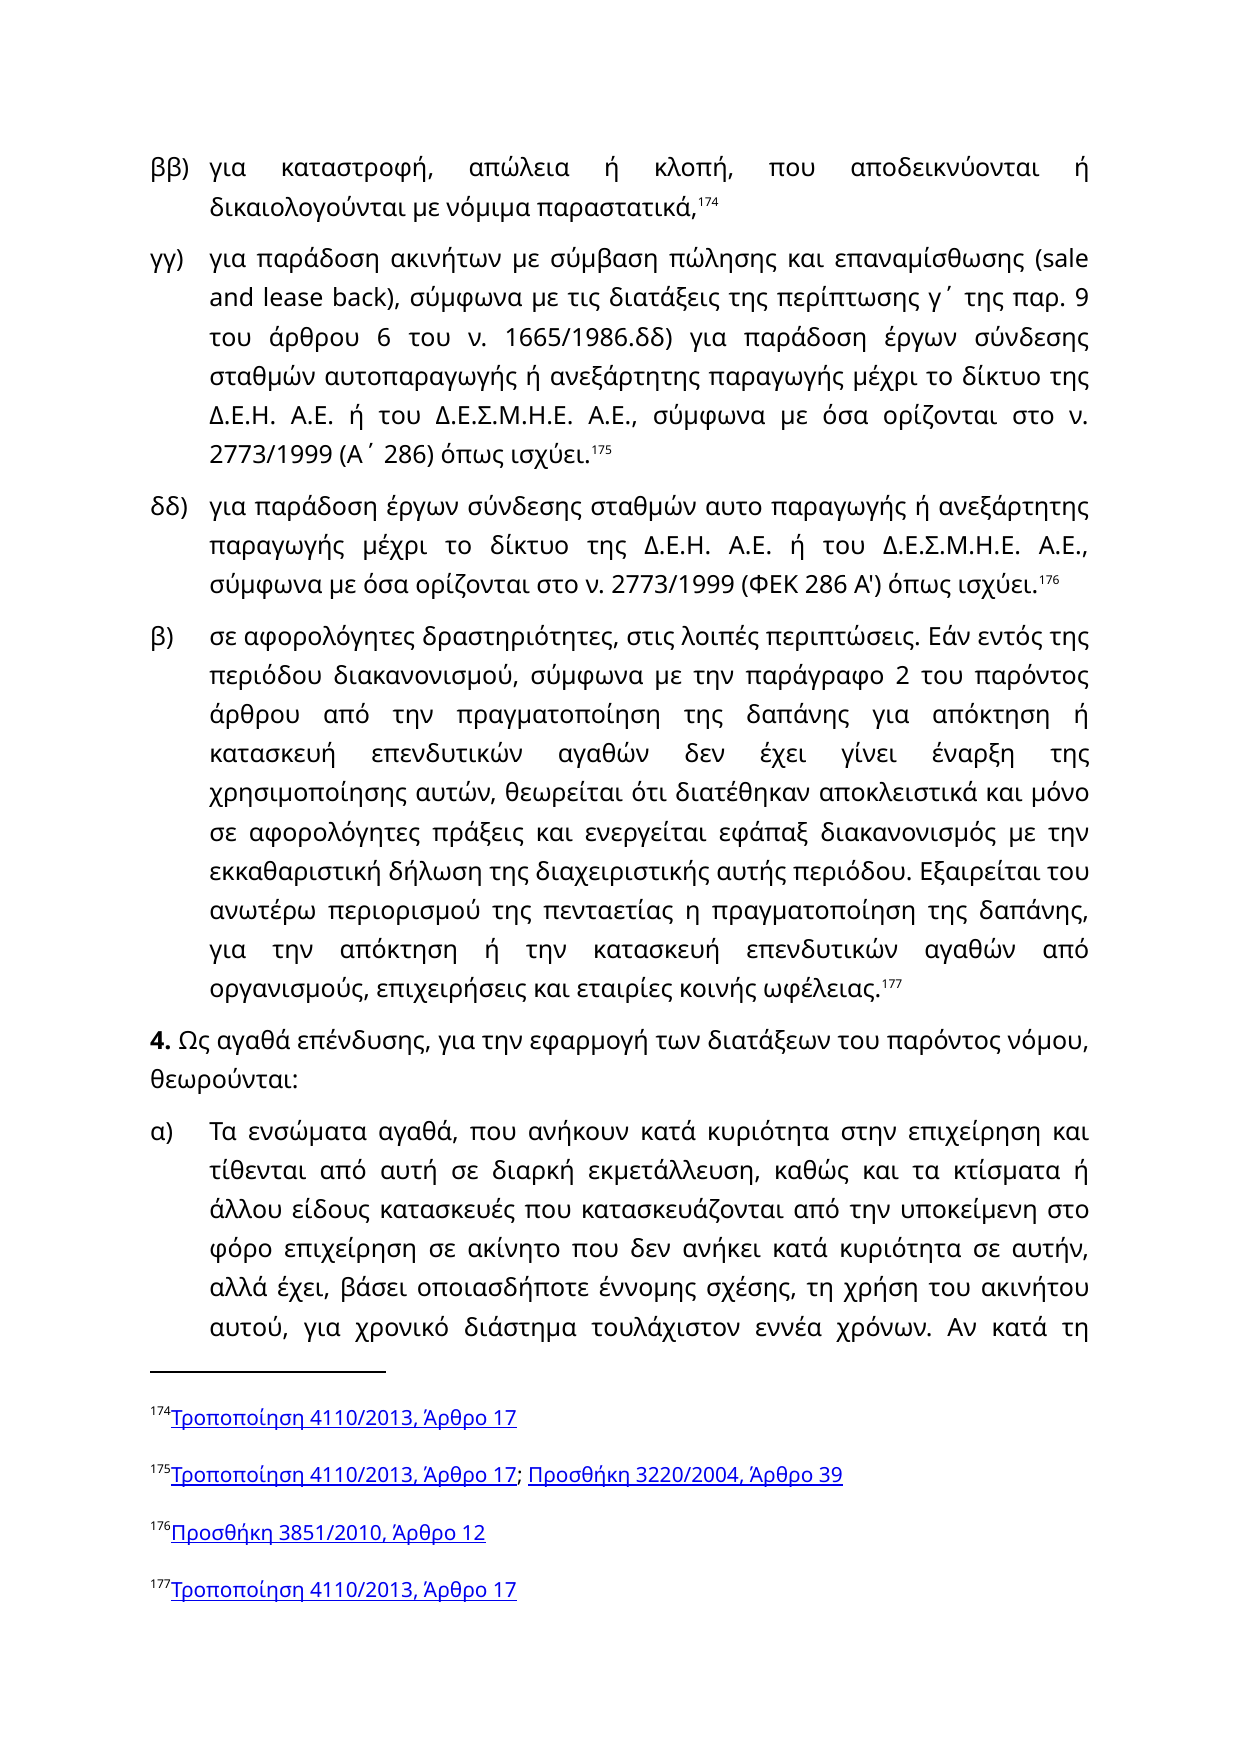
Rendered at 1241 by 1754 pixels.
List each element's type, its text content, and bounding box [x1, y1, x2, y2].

text Προσθήκη 3851/2010, Άρθρο 12 [150, 1518, 1090, 1546]
list γγ) για παράδοση ακινήτων με σύμβαση πώλησης και επαναμίσθωσης (sale and lease back), σύμφωνα με τις διατάξεις της περίπτωσης γ΄ της παρ. 9 του άρθρου 6 του ν. 1665/1986.δδ) για παράδοση έργων σύνδεσης σταθμών αυτοπαραγωγής ή ανεξάρτητης παραγωγής μέχρι το δίκτυο της Δ.Ε.Η. Α.Ε. ή του Δ.Ε.Σ.Μ.Η.Ε. Α.Ε., σύμφωνα με όσα ορίζονται στο ν. 2773/1999 (Α΄ 286) όπως ισχύει. [150, 241, 1090, 471]
list β) σε αφορολόγητες δραστηριότητες, στις λοιπές περιπτώσεις. Εάν εντός της περιόδου διακανονισμού, σύμφωνα με την παράγραφο 2 του παρόντος άρθρου από την πραγματοποίηση της δαπάνης για απόκτηση ή κατασκευή επενδυτικών αγαθών δεν έχει γίνει έναρξη της χρησιμοποίησης αυτών, θεωρείται ότι διατέθηκαν αποκλειστικά και μόνο σε αφορολόγητες πράξεις και ενεργείται εφάπαξ διακανονισμός με την εκκαθαριστική δήλωση της διαχειριστικής αυτής περιόδου. Εξαιρείται του ανωτέρω περιορισμού της πενταετίας η πραγματοποίηση της δαπάνης, για την απόκτηση ή την κατασκευή επενδυτικών αγαθών από οργανισμούς, επιχειρήσεις και εταιρίες κοινής ωφέλειας. [150, 618, 1090, 1005]
text Τροποποίηση 4110/2013, Άρθρο 17 [150, 1576, 1090, 1604]
list ββ) για καταστροφή, απώλεια ή κλοπή, που αποδεικνύονται ή δικαιολογούνται με νόμιμα παραστατικά, [150, 150, 1090, 223]
list δδ) για παράδοση έργων σύνδεσης σταθμών αυτο παραγωγής ή ανεξάρτητης παραγωγής μέχρι το δίκτυο της Δ.Ε.Η. Α.Ε. ή του Δ.Ε.Σ.Μ.Η.Ε. Α.Ε., σύμφωνα με όσα ορίζονται στο ν. 2773/1999 (ΦΕΚ 286 Α') όπως ισχύει. [150, 488, 1090, 601]
text 4. Ως αγαθά επένδυσης, για την εφαρμογή των διατάξεων του παρόντος νόμου, θεωρούνται: [150, 1022, 1090, 1096]
text Τροποποίηση 4110/2013, Άρθρο 17; Προσθήκη 3220/2004, Άρθρο 39 [150, 1460, 1090, 1489]
list α) Τα ενσώματα αγαθά, που ανήκουν κατά κυριότητα στην επιχείρηση και τίθενται από αυτή σε διαρκή εκμετάλλευση, καθώς και τα κτίσματα ή άλλου είδους κατασκευές που κατασκευάζονται από την υποκείμενη στο φόρο επιχείρηση σε ακίνητο που δεν ανήκει κατά κυριότητα σε αυτήν, αλλά έχει, βάσει οποιασδήποτε έννομης σχέσης, τη χρήση του ακινήτου αυτού, για χρονικό διάστημα τουλάχιστον εννέα χρόνων. Αν κατά τη [150, 1113, 1090, 1343]
text Τροποποίηση 4110/2013, Άρθρο 17 [150, 1403, 1090, 1431]
